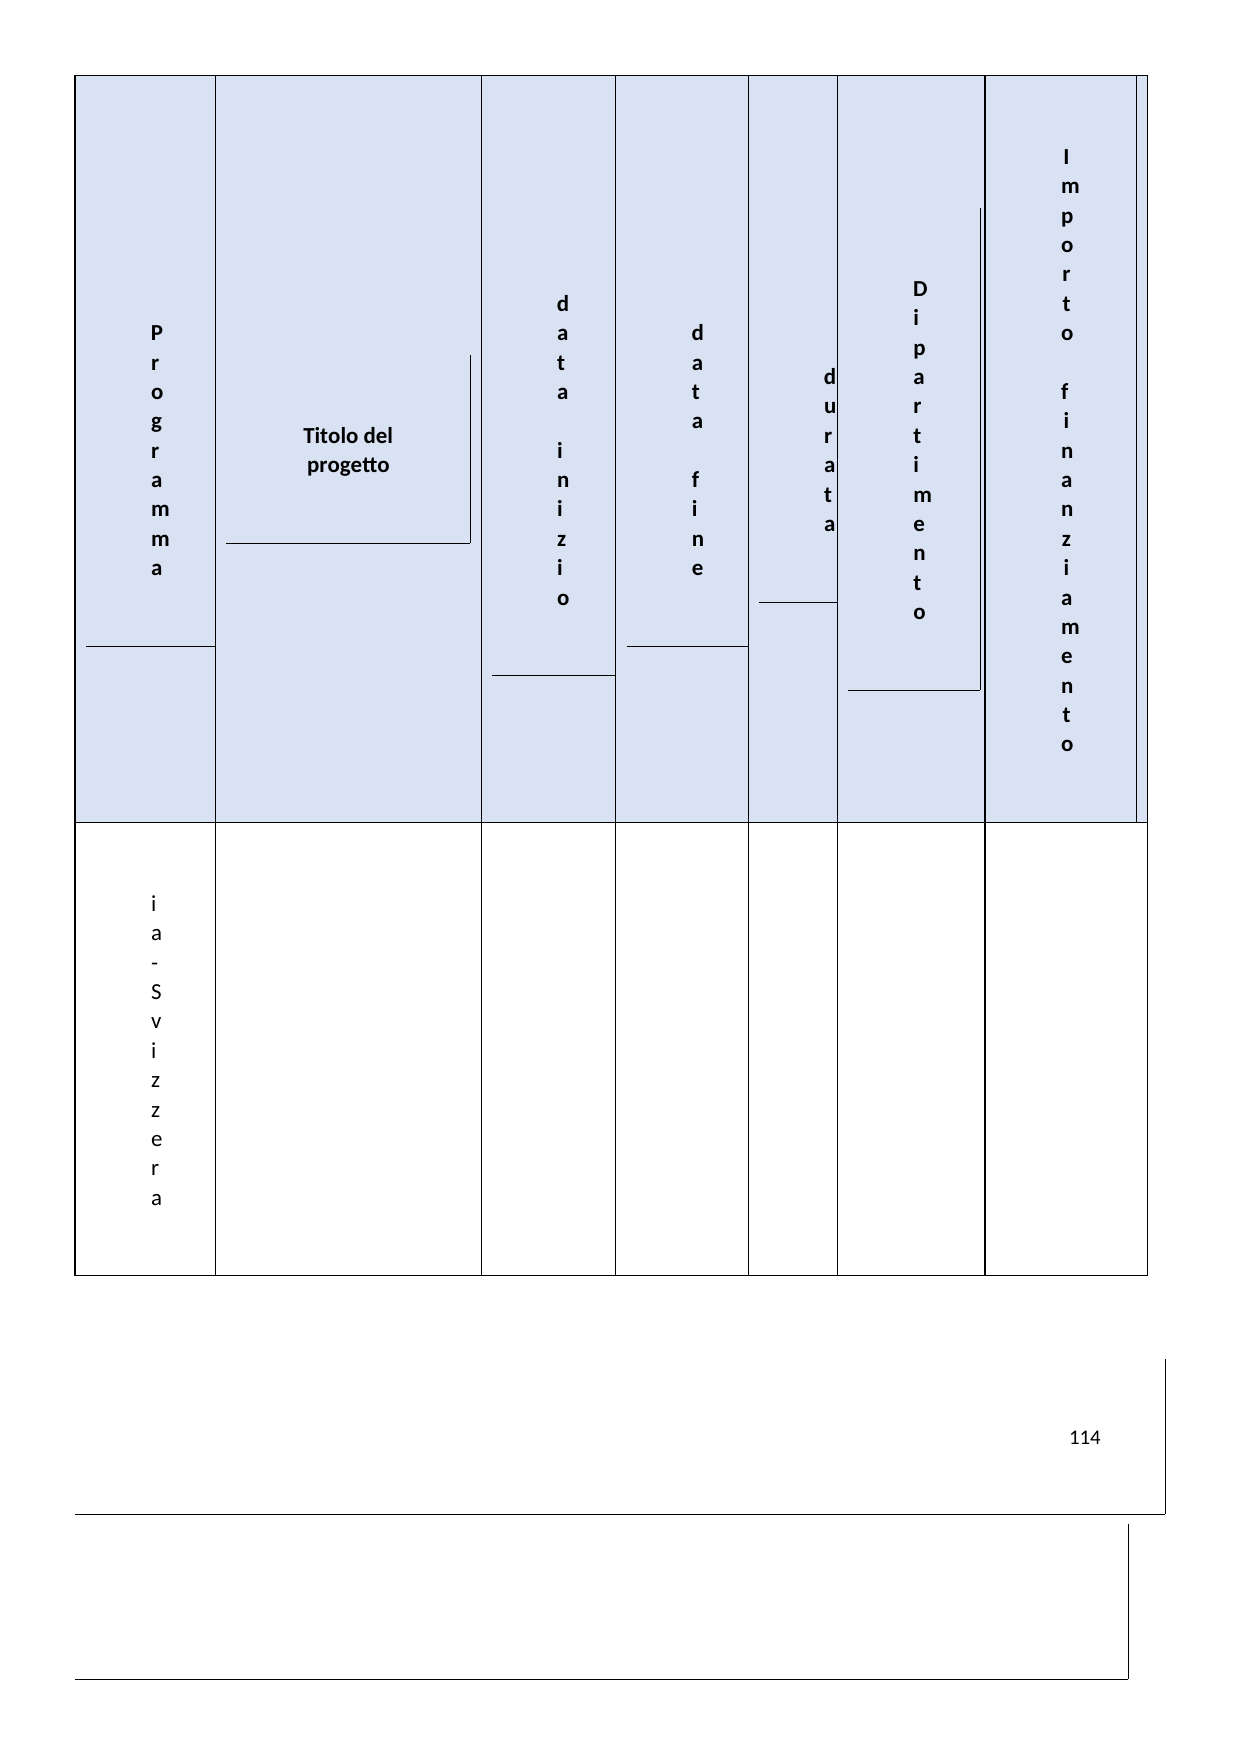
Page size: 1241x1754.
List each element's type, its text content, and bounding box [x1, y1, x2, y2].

table_cell ia-Svizzera [76, 823, 215, 1275]
table_cell [616, 823, 748, 1275]
table_header Programma [76, 76, 215, 822]
table_cell [482, 823, 615, 1275]
table_header Importo finanziamento [986, 76, 1136, 822]
table_header data fine [616, 76, 748, 822]
table_cell [838, 823, 984, 1275]
table_header durata [749, 76, 837, 822]
table_cell [749, 823, 837, 1275]
table_header Dipartimento [838, 76, 984, 822]
table_cell [216, 823, 481, 1275]
table_header [1137, 76, 1147, 822]
table_header Titolo del progetto [216, 76, 481, 822]
table_header data inizio [482, 76, 615, 822]
table_cell [986, 823, 1147, 1275]
